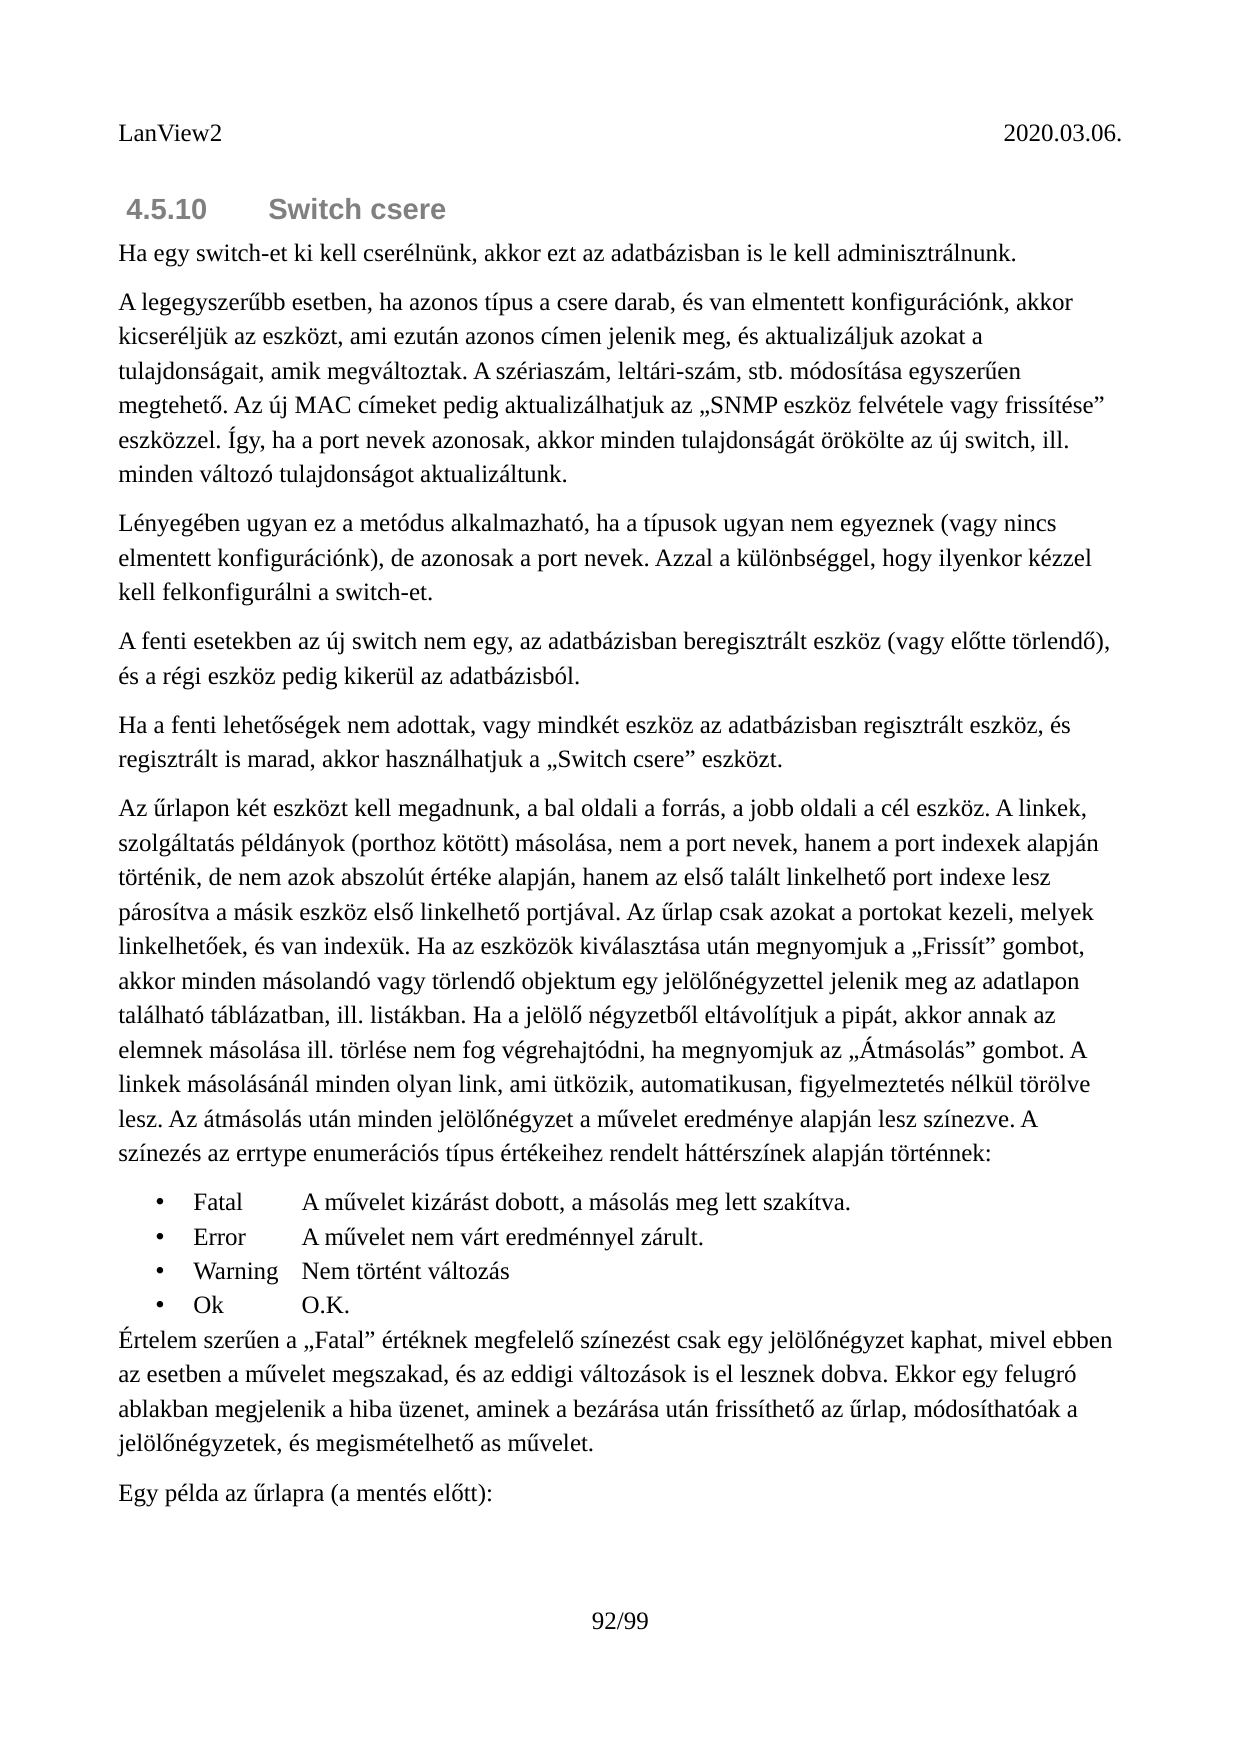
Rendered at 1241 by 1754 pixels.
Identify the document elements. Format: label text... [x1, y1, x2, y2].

text Értelem szerűen a „Fatal” értéknek megfelelő színezést csak egy jelölőnégyzet kaphat, mivel ebben az esetben a művelet megszakad, és az eddigi változások is el lesznek dobva. Ekkor egy felugró ablakban megjelenik a hiba üzenet, aminek a bezárása után frissíthető az űrlap, módosíthatóak a jelölőnégyzetek, és megismételhető as művelet. [118, 1325, 1122, 1457]
list Error A művelet nem várt eredménnyel zárult. [156, 1222, 1122, 1250]
text A fenti esetekben az új switch nem egy, az adatbázisban beregisztrált eszköz (vagy előtte törlendő), és a régi eszköz pedig kikerül az adatbázisból. [118, 626, 1122, 689]
text Ha a fenti lehetőségek nem adottak, vagy mindkét eszköz az adatbázisban regisztrált eszköz, és regisztrált is marad, akkor használhatjuk a „Switch csere” eszközt. [118, 710, 1122, 773]
list Ok O.K. [156, 1291, 1122, 1319]
text Lényegében ugyan ez a metódus alkalmazható, ha a típusok ugyan nem egyeznek (vagy nincs elmentett konfigurációnk), de azonosak a port nevek. Azzal a különbséggel, hogy ilyenkor kézzel kell felkonfigurálni a switch-et. [118, 508, 1122, 606]
text Ha egy switch-et ki kell cserélnünk, akkor ezt az adatbázisban is le kell adminisztrálnunk. [118, 238, 1122, 266]
text Az űrlapon két eszközt kell megadnunk, a bal oldali a forrás, a jobb oldali a cél eszköz. A linkek, szolgáltatás példányok (porthoz kötött) másolása, nem a port nevek, hanem a port indexek alapján történik, de nem azok abszolút értéke alapján, hanem az első talált linkelhető port indexe lesz párosítva a másik eszköz első linkelhető portjával. Az űrlap csak azokat a portokat kezeli, melyek linkelhetőek, és van indexük. Ha az eszközök kiválasztása után megnyomjuk a „Frissít” gombot, akkor minden másolandó vagy törlendő objektum egy jelölőnégyzettel jelenik meg az adatlapon található táblázatban, ill. listákban. Ha a jelölő négyzetből eltávolítjuk a pipát, akkor annak az elemnek másolása ill. törlése nem fog végrehajtódni, ha megnyomjuk az „Átmásolás” gombot. A linkek másolásánál minden olyan link, ami ütközik, automatikusan, figyelmeztetés nélkül törölve lesz. Az átmásolás után minden jelölőnégyzet a művelet eredménye alapján lesz színezve. A színezés az errtype enumerációs típus értékeihez rendelt háttérszínek alapján történnek: [118, 793, 1122, 1167]
list Fatal A művelet kizárást dobott, a másolás meg lett szakítva. [156, 1187, 1122, 1216]
text Egy példa az űrlapra (a mentés előtt): [118, 1478, 1122, 1506]
text A legegyszerűbb esetben, ha azonos típus a csere darab, és van elmentett konfigurációnk, akkor kicseréljük az eszközt, ami ezután azonos címen jelenik meg, és aktualizáljuk azokat a tulajdonságait, amik megváltoztak. A szériaszám, leltári-szám, stb. módosítása egyszerűen megtehető. Az új MAC címeket pedig aktualizálhatjuk az „SNMP eszköz felvétele vagy frissítése” eszközzel. Így, ha a port nevek azonosak, akkor minden tulajdonságát örökölte az új switch, ill. minden változó tulajdonságot aktualizáltunk. [118, 287, 1122, 488]
list Warning Nem történt változás [156, 1256, 1122, 1285]
subtitle Switch csere [118, 192, 1122, 225]
